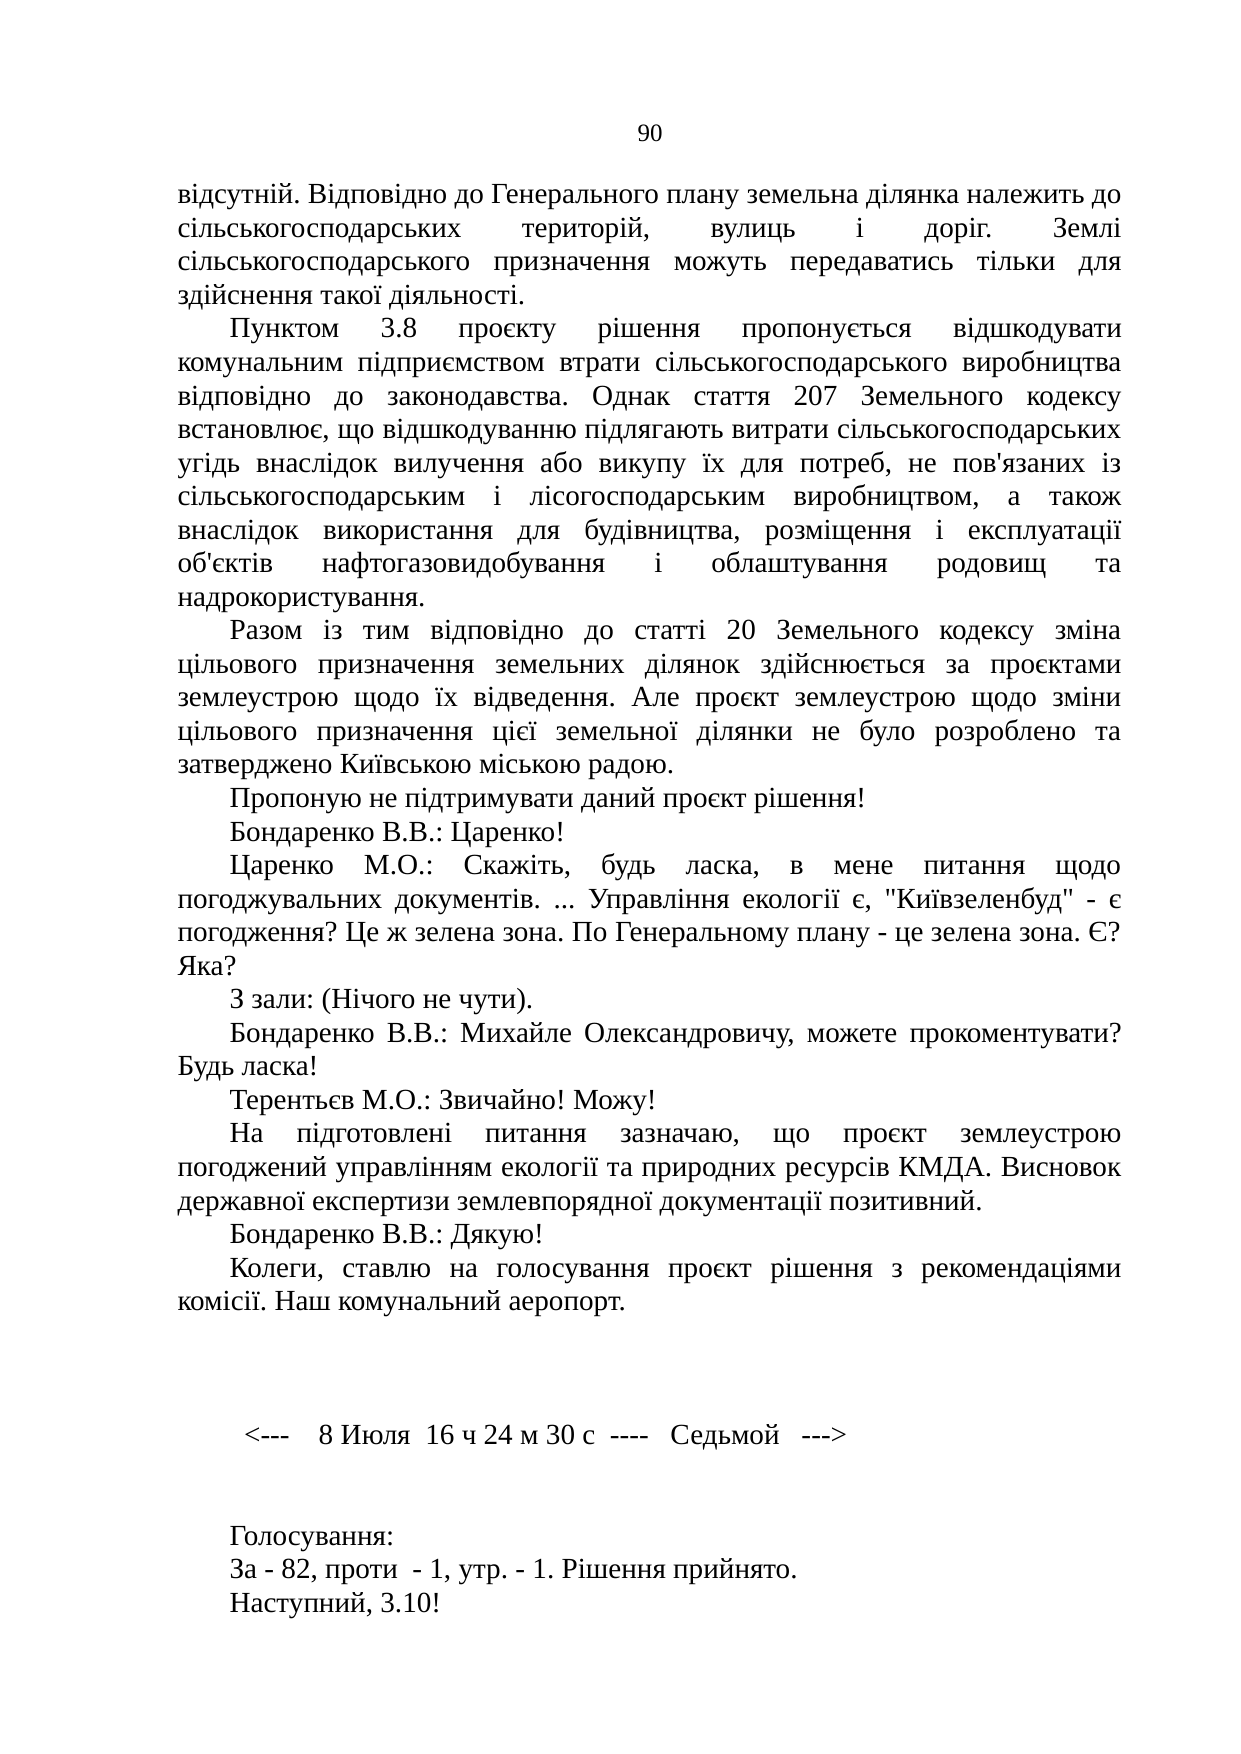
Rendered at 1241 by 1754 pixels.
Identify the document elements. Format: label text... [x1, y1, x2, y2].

text Разом із тим відповідно до статті 20 Земельного кодексу зміна цільового призначення земельних ділянок здійснюється за проєктами землеустрою щодо їх відведення. Але проєкт землеустрою щодо зміни цільового призначення цієї земельної ділянки не було розроблено та затверджено Київською міською радою. [177, 612, 1122, 780]
text Бондаренко В.В.: Царенко! [177, 814, 1122, 847]
text Пропоную не підтримувати даний проєкт рішення! [177, 780, 1122, 814]
text Голосування: [177, 1518, 1122, 1552]
text На підготовлені питання зазначаю, що проєкт землеустрою погоджений управлінням екології та природних ресурсів КМДА. Висновок державної експертизи землевпорядної документації позитивний. [177, 1116, 1122, 1216]
text За - 82, проти - 1, утр. - 1. Рішення прийнято. [177, 1552, 1122, 1585]
text Бондаренко В.В.: Михайле Олександровичу, можете прокоментувати? Будь ласка! [177, 1015, 1122, 1082]
text <--- 8 Июля 16 ч 24 м 30 с ---- Седьмой ---> [177, 1417, 1122, 1451]
text Царенко М.О.: Скажіть, будь ласка, в мене питання щодо погоджувальних документів. ... Управління екології є, "Київзеленбуд" - є погодження? Це ж зелена зона. По Генеральному плану - це зелена зона. Є? Яка? [177, 847, 1122, 981]
text відсутній. Відповідно до Генерального плану земельна ділянка належить до сільськогосподарських територій, вулиць і доріг. Землі сільськогосподарського призначення можуть передаватись тільки для здійснення такої діяльності. [177, 176, 1122, 311]
text З зали: (Нічого не чути). [177, 981, 1122, 1015]
text Наступний, 3.10! [177, 1585, 1122, 1619]
text Терентьєв М.О.: Звичайно! Можу! [177, 1082, 1122, 1116]
text Колеги, ставлю на голосування проєкт рішення з рекомендаціями комісії. Наш комунальний аеропорт. [177, 1250, 1122, 1317]
text Пунктом 3.8 проєкту рішення пропонується відшкодувати комунальним підприємством втрати сільськогосподарського виробництва відповідно до законодавства. Однак стаття 207 Земельного кодексу встановлює, що відшкодуванню підлягають витрати сільськогосподарських угідь внаслідок вилучення або викупу їх для потреб, не пов'язаних із сільськогосподарським і лісогосподарським виробництвом, а також внаслідок використання для будівництва, розміщення і експлуатації об'єктів нафтогазовидобування і облаштування родовищ та надрокористування. [177, 311, 1122, 612]
text Бондаренко В.В.: Дякую! [177, 1216, 1122, 1250]
